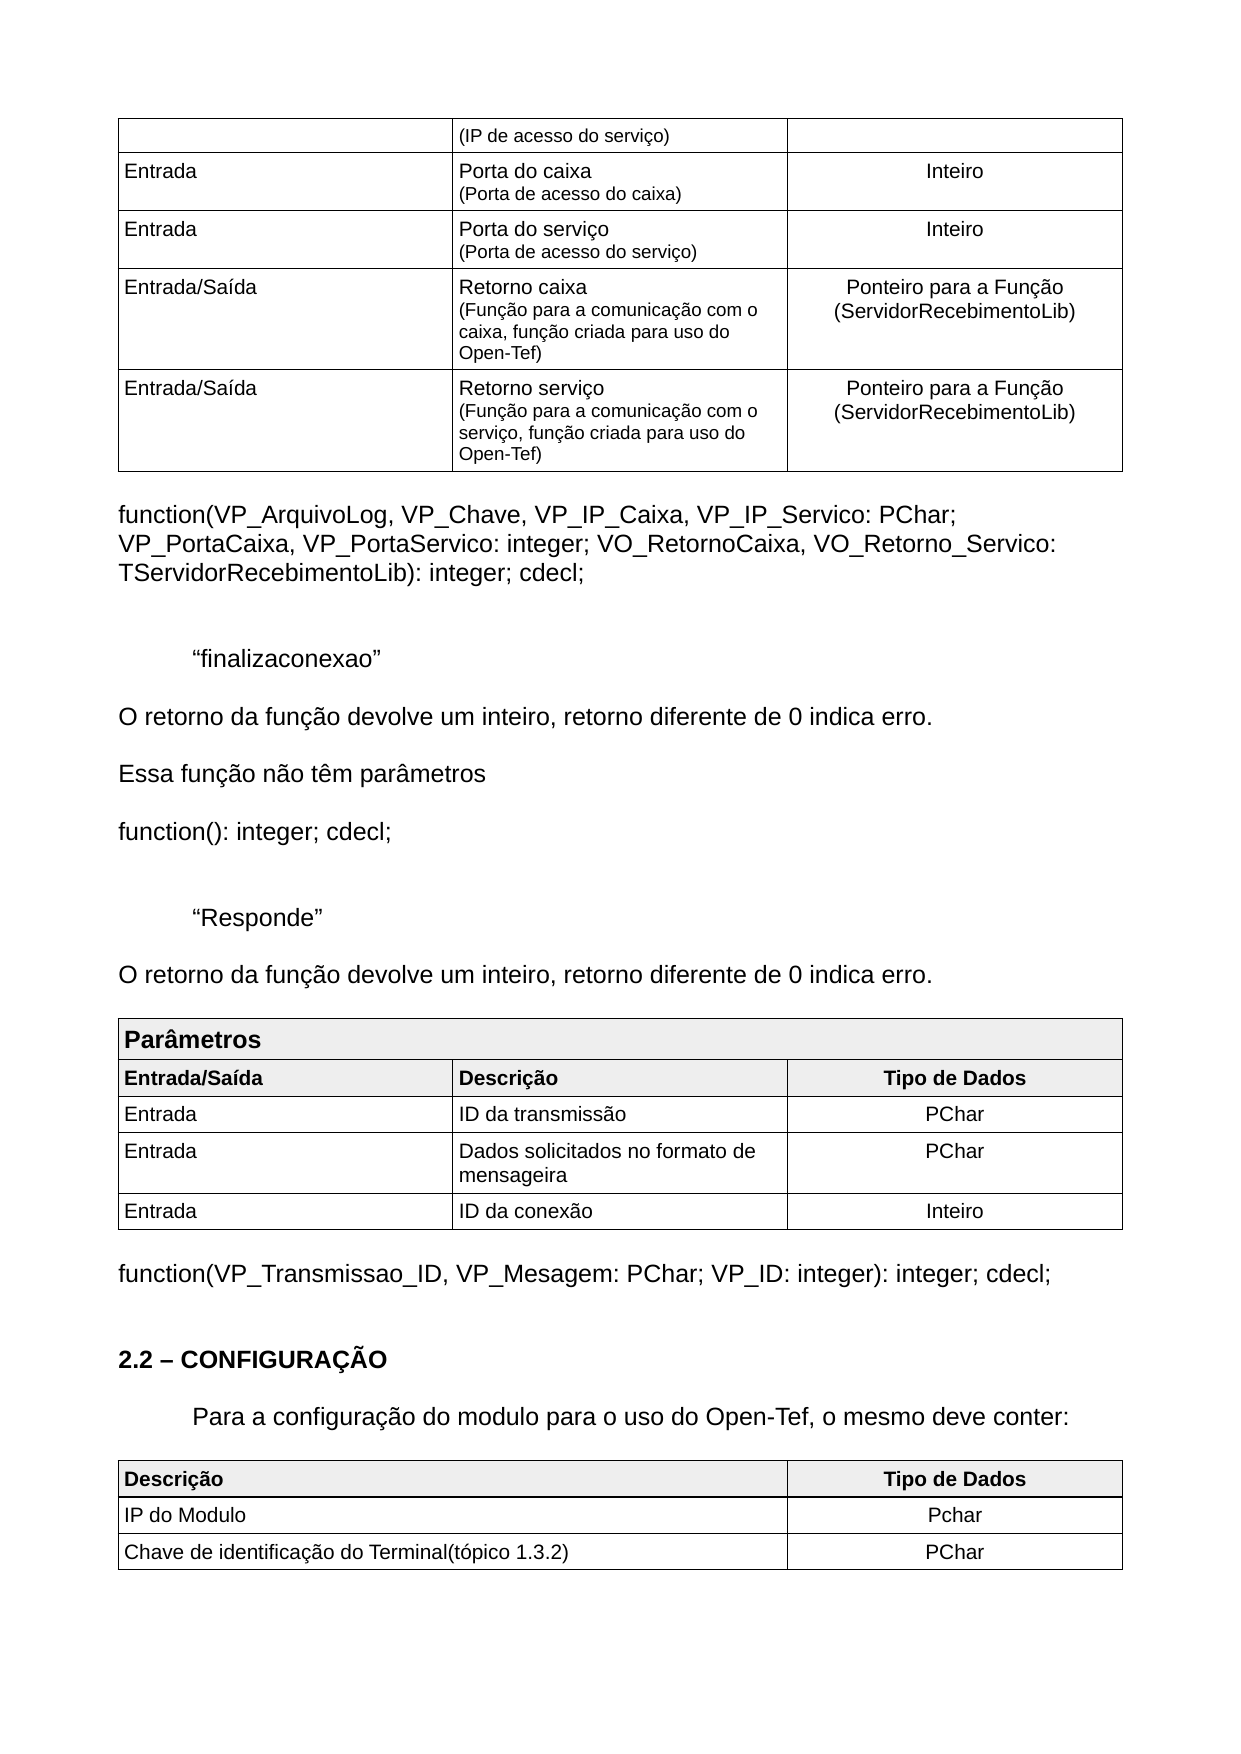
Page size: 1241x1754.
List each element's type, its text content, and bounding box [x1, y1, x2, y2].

table_cell Dados solicitados no formato de mensageira [453, 1133, 787, 1192]
text Essa função não têm parâmetros [118, 759, 1122, 788]
table_cell Porta do caixa (Porta de acesso do caixa) [453, 153, 787, 210]
text O retorno da função devolve um inteiro, retorno diferente de 0 indica erro. [118, 960, 1122, 989]
table_header Descrição [119, 1461, 787, 1496]
table_cell (IP de acesso do serviço) [453, 119, 787, 152]
table_cell Ponteiro para a Função (ServidorRecebimentoLib) [788, 269, 1122, 369]
table_header Parâmetros [119, 1019, 1122, 1059]
table_cell IP do Modulo [119, 1498, 787, 1533]
table_cell Entrada [119, 211, 452, 268]
text function(): integer; cdecl; [118, 817, 1122, 845]
table_cell Entrada/Saída [119, 269, 452, 369]
table_cell Descrição [453, 1060, 787, 1096]
table_cell Entrada [119, 153, 452, 210]
table_cell Entrada [119, 1133, 452, 1192]
text “Responde” [118, 903, 1122, 932]
table_cell PChar [788, 1133, 1122, 1192]
table_cell Tipo de Dados [788, 1060, 1122, 1096]
table_cell Pchar [788, 1498, 1122, 1533]
table_cell Chave de identificação do Terminal(tópico 1.3.2) [119, 1534, 787, 1569]
text 2.2 – CONFIGURAÇÃO [118, 1345, 1122, 1374]
table_cell Entrada/Saída [119, 370, 452, 471]
table_cell Entrada/Saída [119, 1060, 452, 1096]
text function(VP_Transmissao_ID, VP_Mesagem: PChar; VP_ID: integer): integer; cdecl; [118, 1259, 1122, 1287]
table_cell Inteiro [788, 1194, 1122, 1229]
table_cell ID da conexão [453, 1194, 787, 1229]
table_cell PChar [788, 1097, 1122, 1132]
table_cell Entrada [119, 1194, 452, 1229]
table_cell Inteiro [788, 153, 1122, 210]
table_cell Ponteiro para a Função (ServidorRecebimentoLib) [788, 370, 1122, 471]
table_cell ID da transmissão [453, 1097, 787, 1132]
table_cell Entrada [119, 1097, 452, 1132]
table_header Tipo de Dados [788, 1461, 1122, 1496]
text O retorno da função devolve um inteiro, retorno diferente de 0 indica erro. [118, 702, 1122, 730]
text function(VP_ArquivoLog, VP_Chave, VP_IP_Caixa, VP_IP_Servico: PChar; VP_PortaCaixa, VP_PortaServico: integer; VO_RetornoCaixa, VO_Retorno_Servico: TServidorRecebimentoLib): integer; cdecl; [118, 500, 1122, 587]
text “finalizaconexao” [118, 644, 1122, 673]
table_cell PChar [788, 1534, 1122, 1569]
table_cell Retorno caixa (Função para a comunicação com o caixa, função criada para uso do Open-Tef) [453, 269, 787, 369]
table_cell [119, 119, 452, 152]
text Para a configuração do modulo para o uso do Open-Tef, o mesmo deve conter: [118, 1402, 1122, 1431]
table_cell Porta do serviço (Porta de acesso do serviço) [453, 211, 787, 268]
table_cell Inteiro [788, 211, 1122, 268]
table_cell Retorno serviço (Função para a comunicação com o serviço, função criada para uso do Open-Tef) [453, 370, 787, 471]
table_cell [788, 119, 1122, 152]
